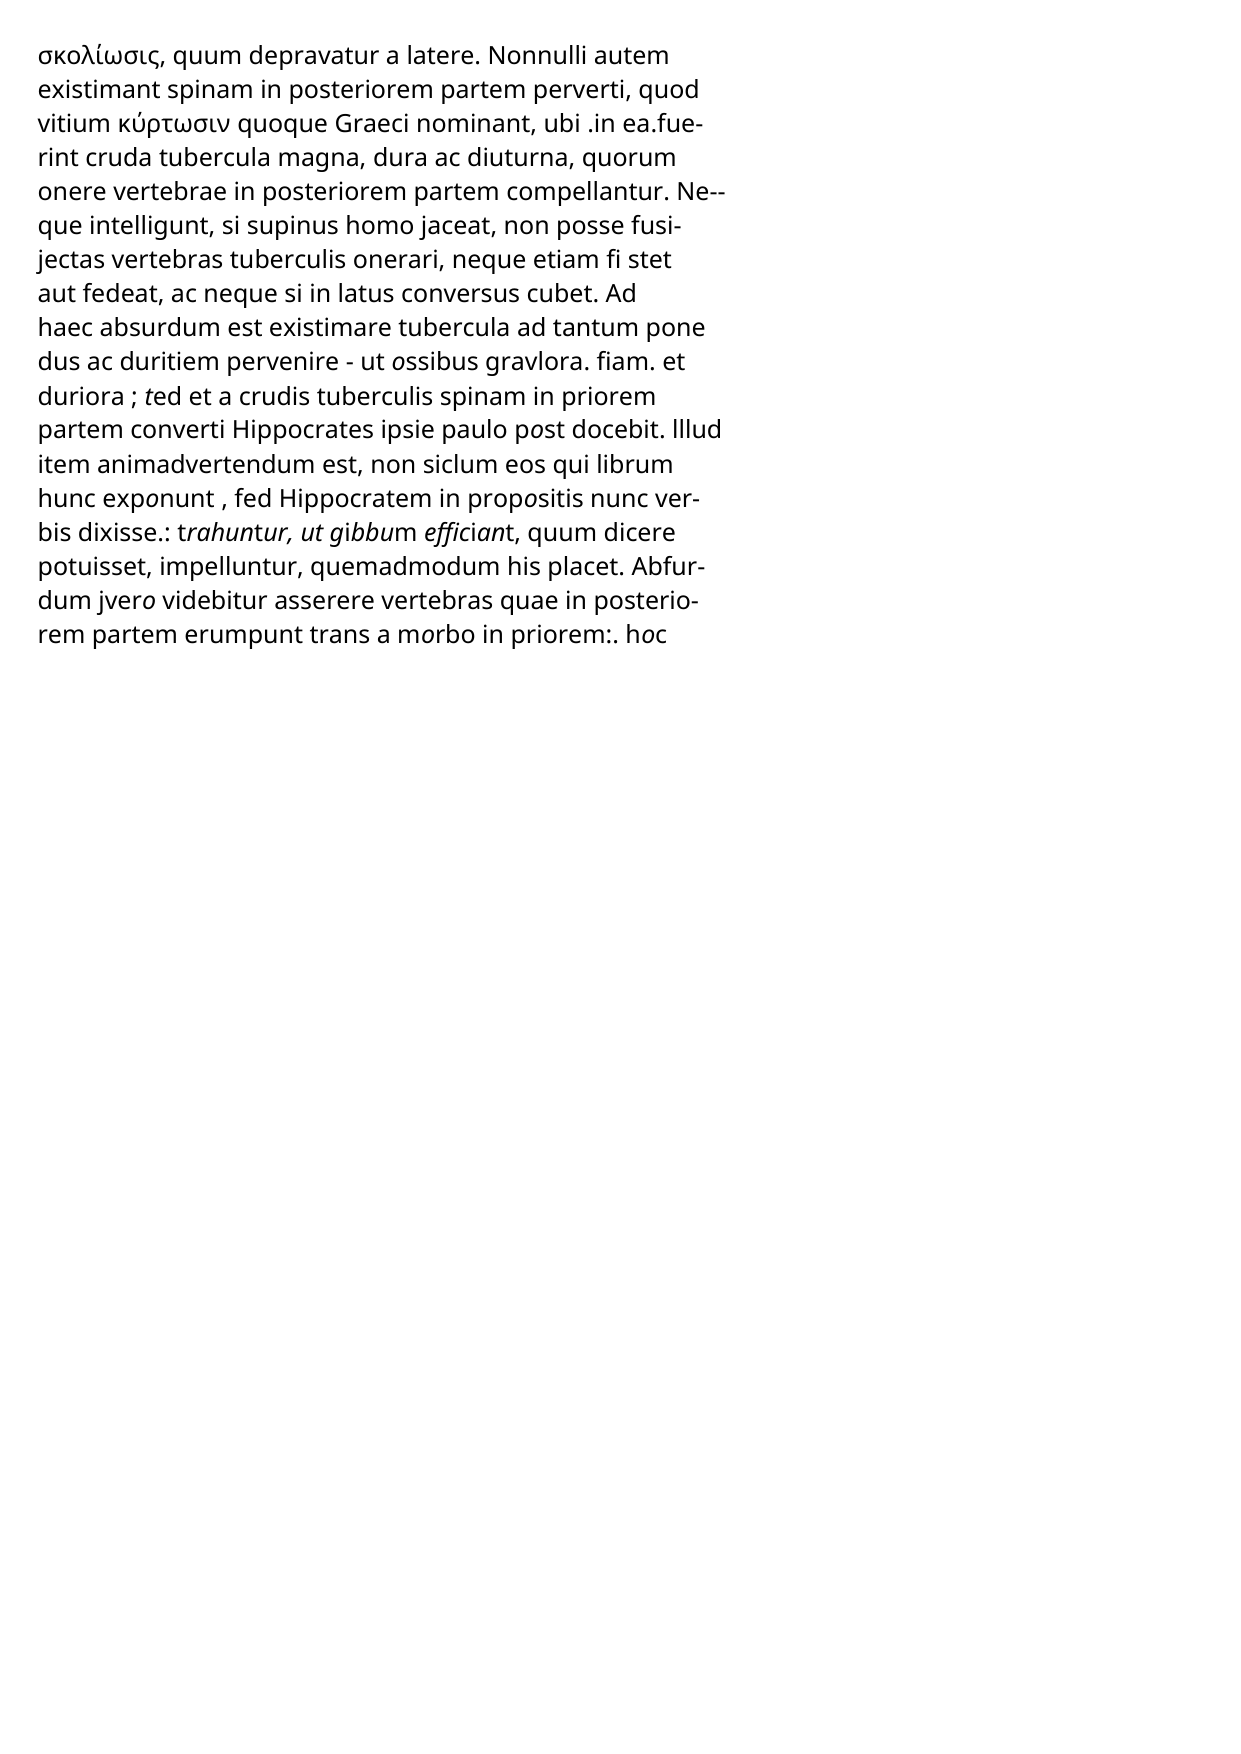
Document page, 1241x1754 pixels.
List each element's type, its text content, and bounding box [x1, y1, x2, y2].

text σκολίωσις, quum depravatur a latere. Nonnulli autem existimant spinam in posteriorem partem perverti, quod vitium κύρτωσιν quoque Graeci nominant, ubi .in ea.fue- rint cruda tubercula magna, dura ac diuturna, quorum onere vertebrae in posteriorem partem compellantur. Ne-- que intelligunt, si supinus homo jaceat, non posse fusi- jectas vertebras tuberculis onerari, neque etiam fi stet aut fedeat, ac neque si in latus conversus cubet. Ad haec absurdum est existimare tubercula ad tantum pone dus ac duritiem pervenire - ut ossibus gravlora. fiam. et duriora ; ted et a crudis tuberculis spinam in priorem partem converti Hippocrates ipsie paulo post docebit. lllud item animadvertendum est, non siclum eos qui librum hunc exponunt , fed Hippocratem in propositis nunc ver- bis dixisse.: trahuntur, ut gibbum efficiant, quum dicere potuisset, impelluntur, quemadmodum his placet. Abfur- dum jvero videbitur asserere vertebras quae in posterio- rem partem erumpunt trans a morbo in priorem:. hoc [37, 37, 1203, 651]
